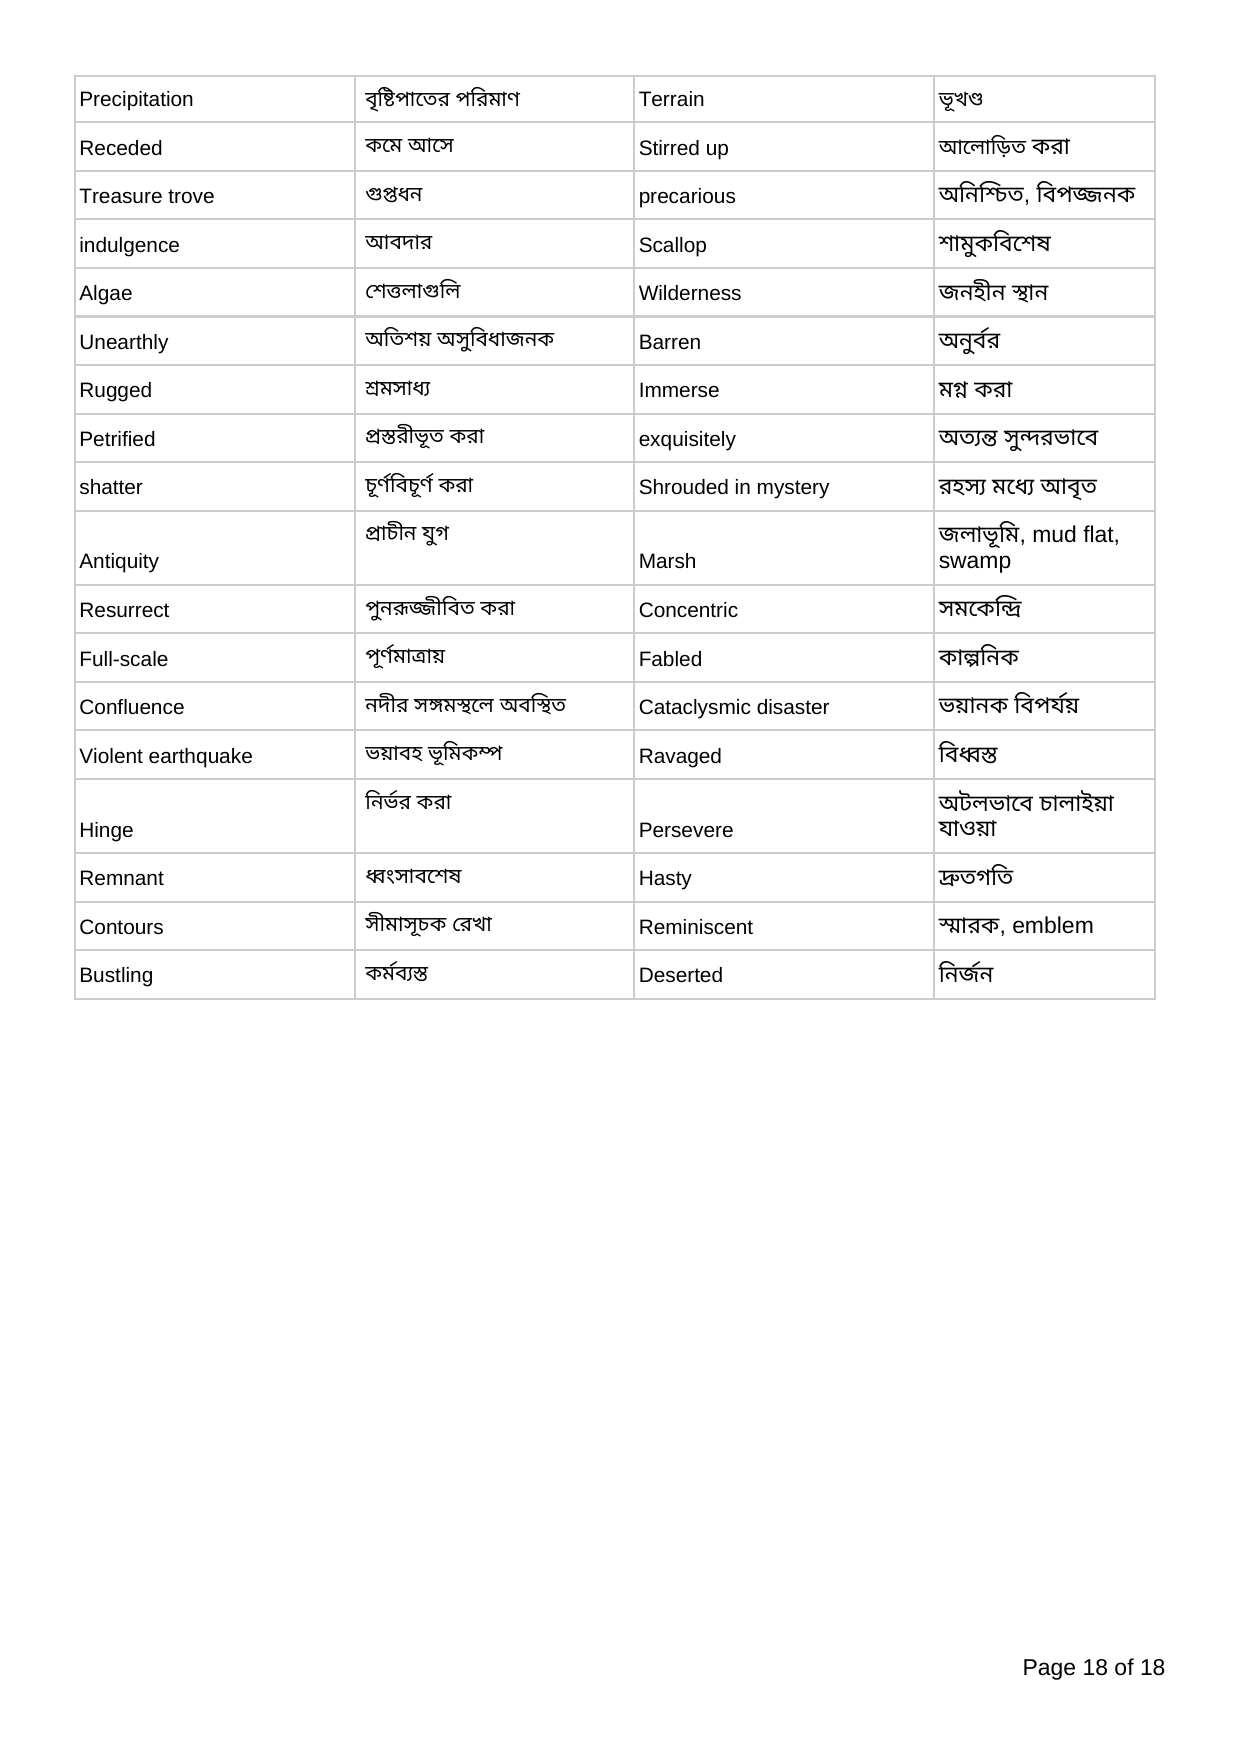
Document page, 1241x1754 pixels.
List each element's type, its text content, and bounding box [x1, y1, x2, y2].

table_cell Antiquity [76, 512, 354, 584]
table_cell Violent earthquake [76, 731, 354, 778]
table_cell সীমাসূচক রেখা [356, 903, 633, 949]
table_cell অত্যন্ত সুন্দরভাবে [935, 415, 1154, 461]
table_cell পূর্ণমাত্রায় [356, 634, 633, 681]
table_cell অতিশয় অসুবিধাজনক [356, 318, 633, 364]
table_cell Bustling [76, 951, 354, 998]
table_cell শ্রমসাধ্য [356, 366, 633, 412]
table_cell নির্জন [935, 951, 1154, 998]
table_cell Immerse [635, 366, 933, 412]
table_cell Treasure trove [76, 172, 354, 218]
table_cell জলাভূমি, mud flat, swamp [935, 512, 1154, 584]
table_cell অটলভাবে চালাইয়া যাওয়া [935, 780, 1154, 852]
table_cell Marsh [635, 512, 933, 584]
table_cell Resurrect [76, 586, 354, 632]
table_cell Reminiscent [635, 903, 933, 949]
table_cell Confluence [76, 683, 354, 729]
table_cell Remnant [76, 854, 354, 901]
table_cell Terrain [635, 77, 933, 121]
table_cell ভয়াবহ ভূমিকম্প [356, 731, 633, 778]
table_cell আবদার [356, 220, 633, 267]
table_cell precarious [635, 172, 933, 218]
table_cell Precipitation [76, 77, 354, 121]
table_cell অনিশ্চিত, বিপজ্জনক [935, 172, 1154, 218]
table_cell Wilderness [635, 269, 933, 315]
table_cell নদীর সঙ্গমস্থলে অবস্থিত [356, 683, 633, 729]
table_cell চূর্ণবিচূর্ণ করা [356, 463, 633, 509]
table_cell Concentric [635, 586, 933, 632]
table_cell Unearthly [76, 318, 354, 364]
table_cell শামুকবিশেষ [935, 220, 1154, 267]
table_cell বৃষ্টিপাতের পরিমাণ [356, 77, 633, 121]
table_cell indulgence [76, 220, 354, 267]
table_cell Barren [635, 318, 933, 364]
table_cell বিধ্বস্ত [935, 731, 1154, 778]
table_cell Algae [76, 269, 354, 315]
table_cell অনুর্বর [935, 318, 1154, 364]
table_cell Hinge [76, 780, 354, 852]
table_cell সমকেন্দ্রি [935, 586, 1154, 632]
table_cell Persevere [635, 780, 933, 852]
table_cell Scallop [635, 220, 933, 267]
table_cell শেত্তলাগুলি [356, 269, 633, 315]
table_cell Stirred up [635, 123, 933, 170]
table_cell Shrouded in mystery [635, 463, 933, 509]
table_cell Receded [76, 123, 354, 170]
table_cell ভূখণ্ড [935, 77, 1154, 121]
table_cell কাল্পনিক [935, 634, 1154, 681]
table_cell প্রাচীন যুগ [356, 512, 633, 584]
table_cell প্রস্তরীভূত করা [356, 415, 633, 461]
table_cell exquisitely [635, 415, 933, 461]
table_cell ধ্বংসাবশেষ [356, 854, 633, 901]
table_cell কমে আসে [356, 123, 633, 170]
table_cell দ্রুতগতি [935, 854, 1154, 901]
table_cell Hasty [635, 854, 933, 901]
table_cell রহস্য মধ্যে আবৃত [935, 463, 1154, 509]
table_cell Petrified [76, 415, 354, 461]
table_cell আলোড়িত করা [935, 123, 1154, 170]
table_cell পুনরূজ্জীবিত করা [356, 586, 633, 632]
table_cell Rugged [76, 366, 354, 412]
table_cell Cataclysmic disaster [635, 683, 933, 729]
table_cell Full-scale [76, 634, 354, 681]
table_cell স্মারক, emblem [935, 903, 1154, 949]
table_cell Ravaged [635, 731, 933, 778]
table_cell গুপ্তধন [356, 172, 633, 218]
table_cell Deserted [635, 951, 933, 998]
table_cell কর্মব্যস্ত [356, 951, 633, 998]
table_cell shatter [76, 463, 354, 509]
table_cell ভয়ানক বিপর্যয় [935, 683, 1154, 729]
table_cell নির্ভর করা [356, 780, 633, 852]
table_cell Contours [76, 903, 354, 949]
table_cell Fabled [635, 634, 933, 681]
table_cell জনহীন স্থান [935, 269, 1154, 315]
table_cell মগ্ন করা [935, 366, 1154, 412]
